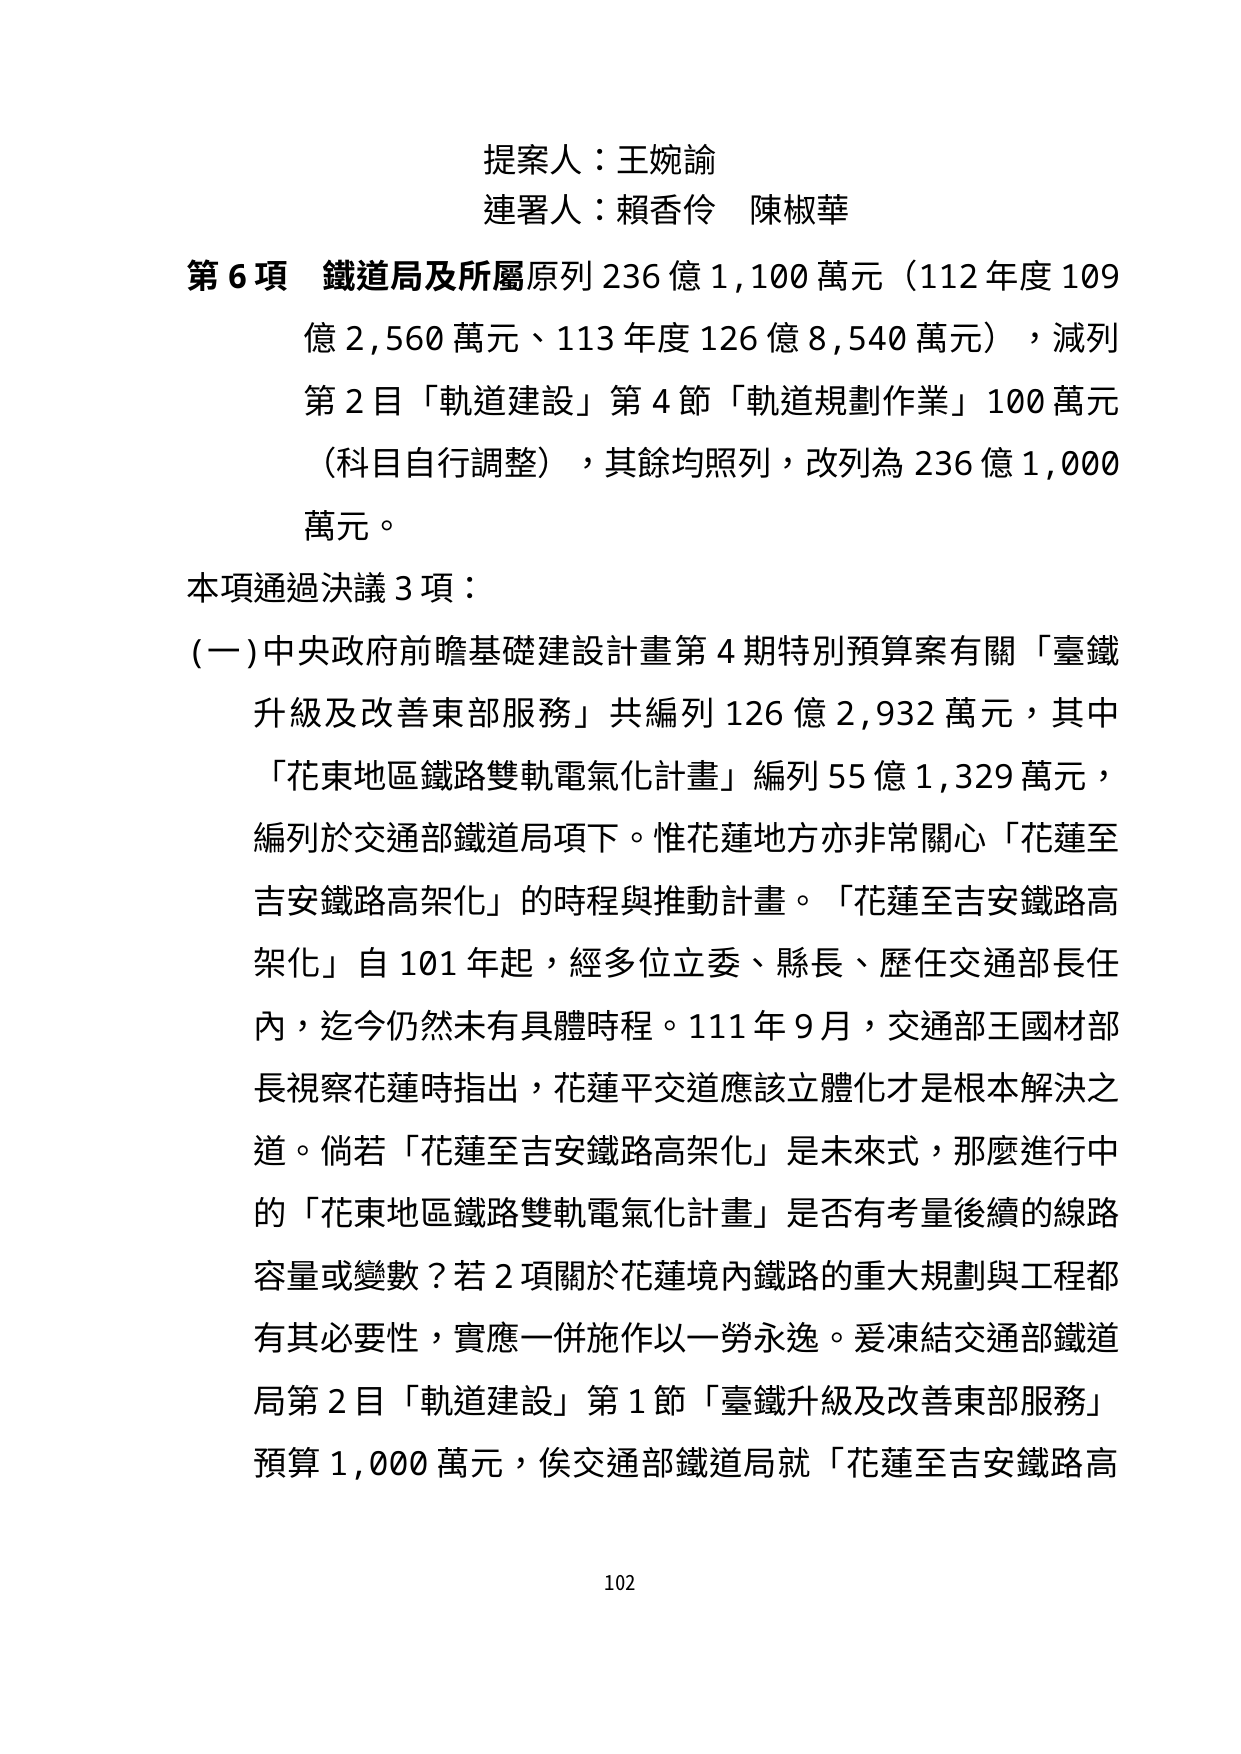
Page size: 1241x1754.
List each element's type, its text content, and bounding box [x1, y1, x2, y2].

text 連署人：賴香伶 陳椒華 [483, 182, 1120, 232]
text 本項通過決議3項： [187, 544, 1120, 607]
text 提案人：王婉諭 [483, 132, 1120, 182]
text 第6項 鐵道局及所屬原列236億1,100萬元（112年度109億2,560萬元、113年度126億8,540萬元），減列第2目「軌道建設」第4節「軌道規劃作業」100萬元（科目自行調整），其餘均照列，改列為236億1,000萬元。 [187, 232, 1120, 544]
text (一)中央政府前瞻基礎建設計畫第4期特別預算案有關「臺鐵升級及改善東部服務」共編列126億2,932萬元，其中「花東地區鐵路雙軌電氣化計畫」編列55億1,329萬元，編列於交通部鐵道局項下。惟花蓮地方亦非常關心「花蓮至吉安鐵路高架化」的時程與推動計畫。「花蓮至吉安鐵路高架化」自101年起，經多位立委、縣長、歷任交通部長任內，迄今仍然未有具體時程。111年9月，交通部王國材部長視察花蓮時指出，花蓮平交道應該立體化才是根本解決之道。倘若「花蓮至吉安鐵路高架化」是未來式，那麼進行中的「花東地區鐵路雙軌電氣化計畫」是否有考量後續的線路容量或變數？若2項關於花蓮境內鐵路的重大規劃與工程都有其必要性，實應一併施作以一勞永逸。爰凍結交通部鐵道局第2目「軌道建設」第1節「臺鐵升級及改善東部服務」預算1,000萬元，俟交通部鐵道局就「花蓮至吉安鐵路高 [187, 607, 1120, 1482]
